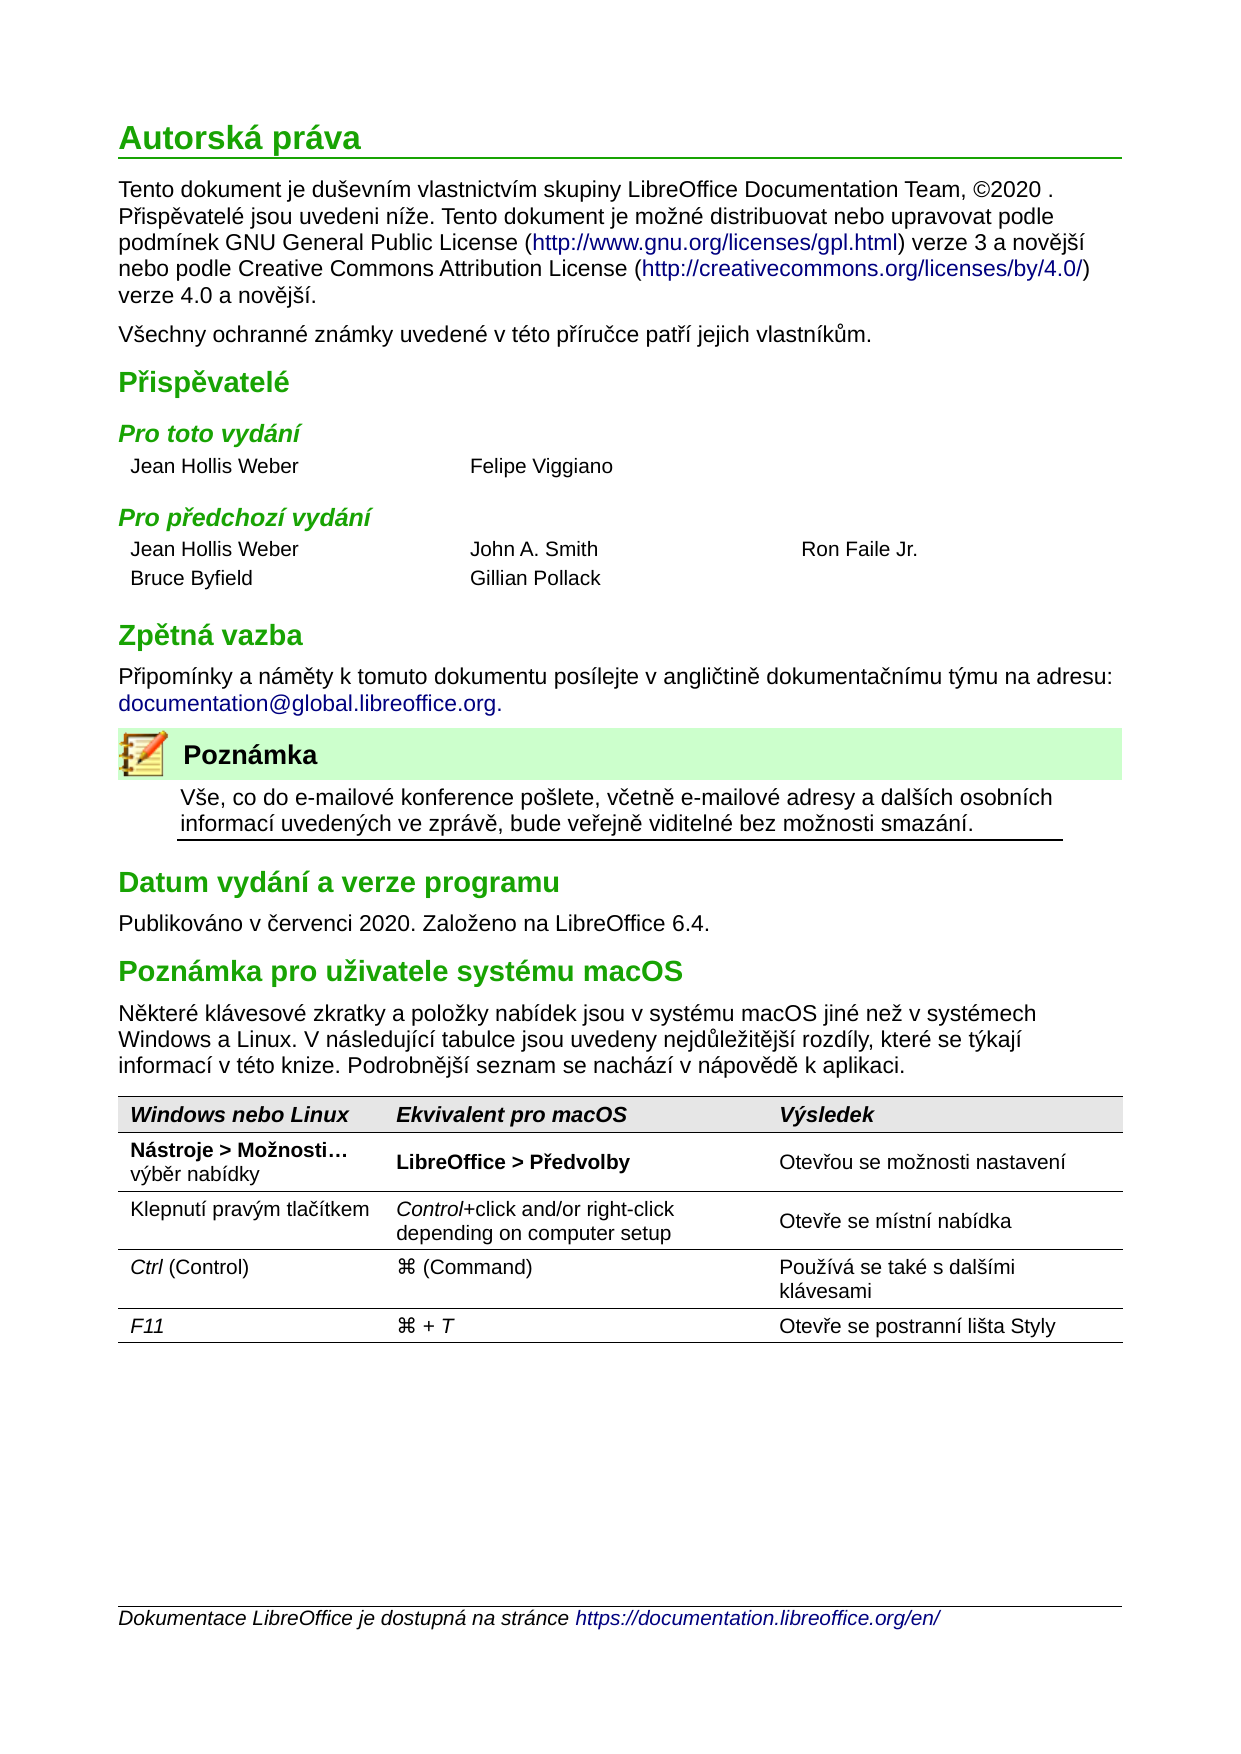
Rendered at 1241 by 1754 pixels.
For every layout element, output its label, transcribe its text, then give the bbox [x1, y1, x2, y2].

text Všechny ochranné známky uvedené v této příručce patří jejich vlastníkům. [118, 321, 1122, 347]
table_cell Otevřou se možnosti nastavení [767, 1133, 1123, 1191]
table_cell Control+click and/or right-click depending on computer setup [384, 1192, 767, 1249]
table_header John A. Smith [458, 537, 789, 566]
table_cell Gillian Pollack [458, 566, 789, 594]
table_header Ekvivalent pro macOS [384, 1097, 767, 1132]
table_cell Otevře se postranní lišta Styly [767, 1309, 1123, 1342]
text Připomínky a náměty k tomuto dokumentu posílejte v angličtině dokumentačnímu týmu na adresu: documentation@global.libreoffice.org. [118, 663, 1122, 716]
subtitle Autorská práva [118, 118, 1122, 157]
table_header Felipe Viggiano [458, 454, 789, 482]
text Publikováno v červenci 2020. Založeno na LibreOffice 6.4. [118, 910, 1122, 937]
table_cell Používá se také s dalšími klávesami [767, 1250, 1123, 1307]
table_cell Nástroje > Možnosti… výběr nabídky [118, 1133, 384, 1191]
table_cell LibreOffice > Předvolby [384, 1133, 767, 1191]
table_cell Ctrl (Control) [118, 1250, 384, 1307]
subtitle Pro toto vydání [118, 419, 1122, 448]
table_header [789, 454, 1122, 482]
table_header Ron Faile Jr. [789, 537, 1122, 566]
table_cell ⌘ (Command) [384, 1250, 767, 1307]
text Některé klávesové zkratky a položky nabídek jsou v systému macOS jiné než v systémech Windows a Linux. V následující tabulce jsou uvedeny nejdůležitější rozdíly, které se týkají informací v této knize. Podrobnější seznam se nachází v nápovědě k aplikaci. [118, 999, 1122, 1079]
table_cell Bruce Byfield [118, 566, 458, 594]
subtitle Datum vydání a verze programu [118, 865, 1122, 898]
text Tento dokument je duševním vlastnictvím skupiny LibreOffice Documentation Team, ©2020 . Přispěvatelé jsou uvedeni níže. Tento dokument je možné distribuovat nebo upravovat podle podmínek GNU General Public License (http://www.gnu.org/licenses/gpl.html) verze 3 a novější nebo podle Creative Commons Attribution License (http://creativecommons.org/licenses/by/4.0/) verze 4.0 a novější. [118, 176, 1122, 308]
table_header Výsledek [767, 1097, 1123, 1132]
subtitle Zpětná vazba [118, 618, 1122, 651]
table_cell ⌘ + T [384, 1309, 767, 1342]
subtitle Poznámka [118, 728, 1122, 780]
table_cell Klepnutí pravým tlačítkem [118, 1192, 384, 1249]
table_cell Otevře se místní nabídka [767, 1192, 1123, 1249]
picture [119, 729, 170, 780]
subtitle Přispěvatelé [118, 365, 1122, 398]
subtitle Pro předchozí vydání [118, 503, 1122, 531]
table_header Windows nebo Linux [118, 1097, 384, 1132]
table_cell F11 [118, 1309, 384, 1342]
subtitle Poznámka pro uživatele systému macOS [118, 954, 1122, 988]
table_header Jean Hollis Weber [118, 454, 458, 482]
text Vše, co do e-mailové konference pošlete, včetně e-mailové adresy a dalších osobních informací uvedených ve zprávě, bude veřejně viditelné bez možnosti smazání. [177, 780, 1063, 839]
table_header Jean Hollis Weber [118, 537, 458, 566]
table_cell [789, 566, 1122, 594]
